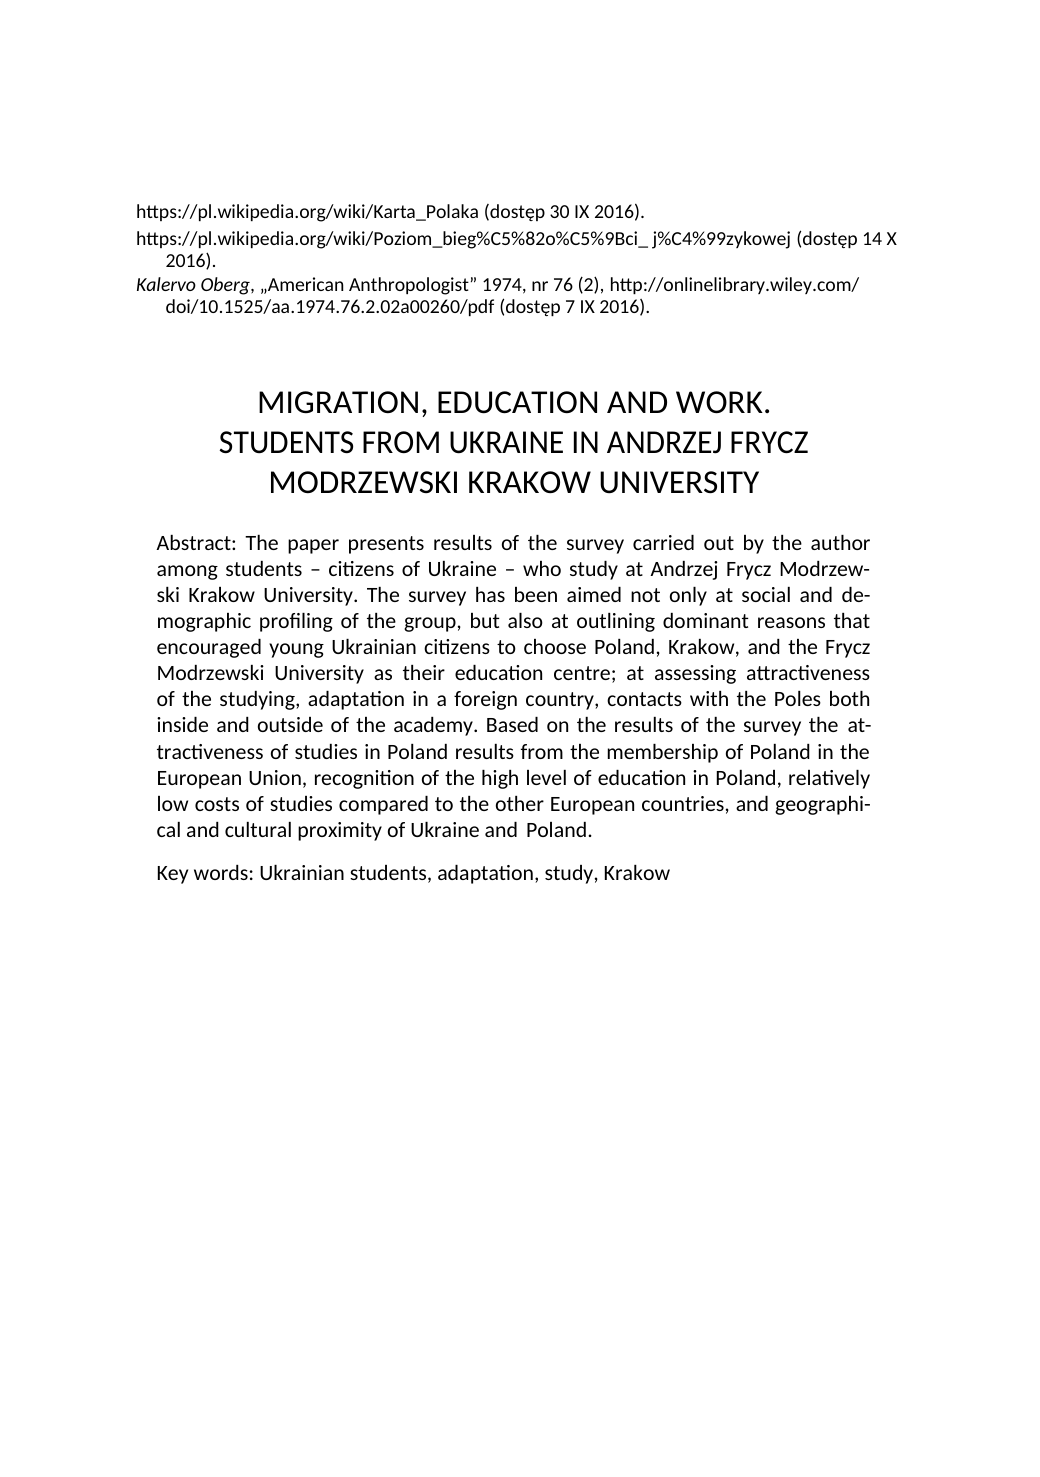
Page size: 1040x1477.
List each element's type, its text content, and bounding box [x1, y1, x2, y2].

text Key words: Ukrainian students, adaptation, study, Krakow [156, 859, 941, 886]
text Abstract: The paper presents results of the survey carried out by the author among students – citizens of Ukraine – who study at Andrzej Frycz Modrzew- ski Krakow University. The survey has been aimed not only at social and de- mographic profiling of the group, but also at outlining dominant reasons that encouraged young Ukrainian citizens to choose Poland, Krakow, and the Frycz Modrzewski University as their education centre; at assessing attractiveness of the studying, adaptation in a foreign country, contacts with the Poles both inside and outside of the academy. Based on the results of the survey the at- tractiveness of studies in Poland results from the membership of Poland in the European Union, recognition of the high level of education in Poland, relatively low costs of studies compared to the other European countries, and geographi- cal and cultural proximity of Ukraine and Poland. [156, 529, 871, 843]
subtitle MIGRATION, EDUCATION AND WORK. STUDENTS FROM UKRAINE IN ANDRZEJ FRYCZ MODRZEWSKI KRAKOW UNIVERSITY [204, 382, 824, 502]
text 2016). [165, 253, 941, 271]
text Kalervo Oberg, „American Anthropologist” 1974, nr 76 (2), http://onlinelibrary.wiley.com/ [136, 273, 941, 296]
text doi/10.1525/aa.1974.76.2.02a00260/pdf (dostęp 7 IX 2016). [165, 296, 941, 318]
text https://pl.wikipedia.org/wiki/Karta_Polaka (dostęp 30 IX 2016). https://pl.wikipedia.org/wiki/Poziom_bieg%C5%82o%C5%9Bci_ j%C4%99zykowej (dostęp 14 X [136, 199, 899, 250]
